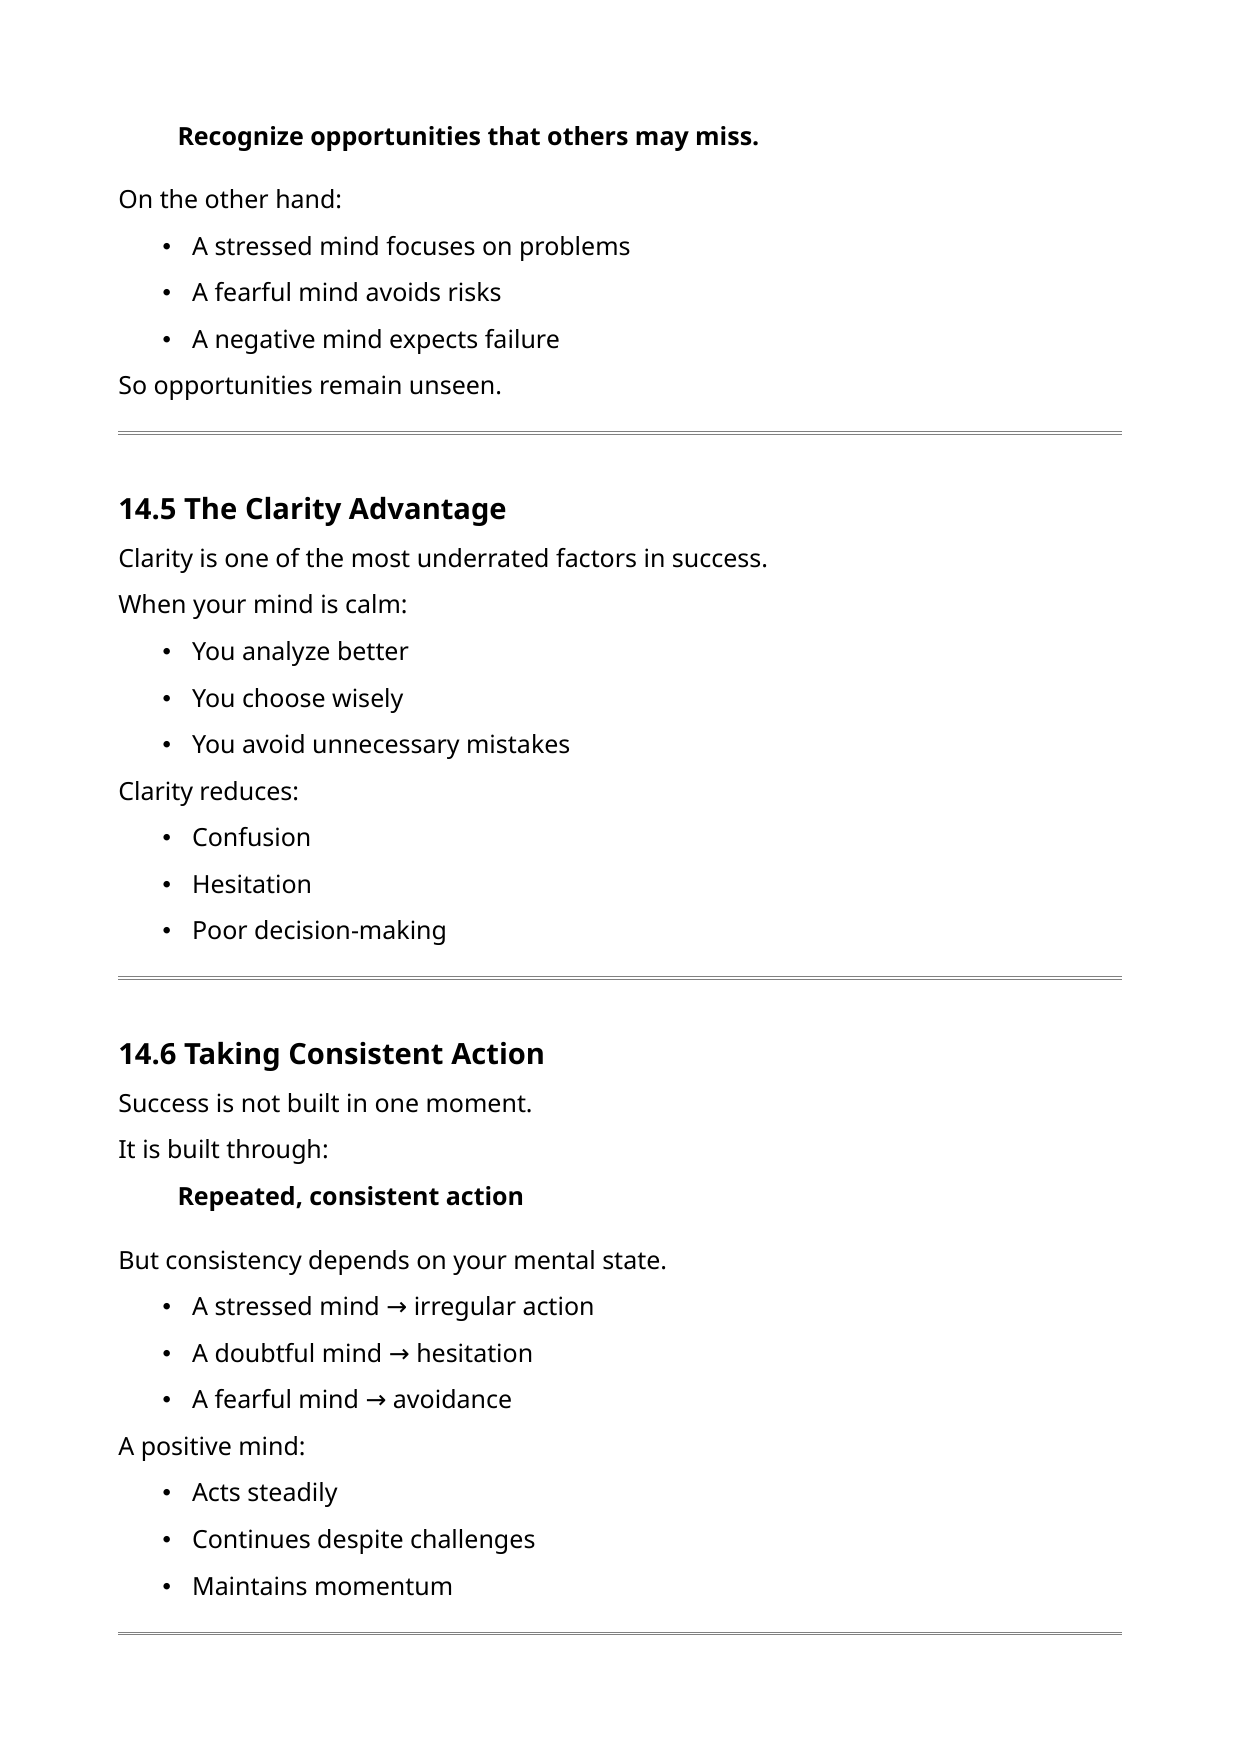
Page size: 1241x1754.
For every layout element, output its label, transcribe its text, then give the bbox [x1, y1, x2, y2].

subtitle 14.5 The Clarity Advantage [118, 488, 1122, 528]
text It is built through: [118, 1132, 1122, 1166]
list A stressed mind → irregular action [162, 1289, 1122, 1323]
text So opportunities remain unseen. [118, 368, 1122, 402]
text Clarity is one of the most underrated factors in success. [118, 541, 1122, 574]
list A doubtful mind → hesitation [162, 1335, 1122, 1369]
list A fearful mind avoids risks [162, 275, 1122, 309]
list Maintains momentum [162, 1568, 1122, 1602]
text Success is not built in one moment. [118, 1086, 1122, 1120]
list You avoid unnecessary mistakes [162, 727, 1122, 761]
list Acts steadily [162, 1475, 1122, 1509]
list A stressed mind focuses on problems [162, 228, 1122, 262]
text Clarity reduces: [118, 773, 1122, 807]
text Repeated, consistent action [177, 1179, 1063, 1213]
text On the other hand: [118, 182, 1122, 216]
subtitle 14.6 Taking Consistent Action [118, 1033, 1122, 1073]
text When your mind is calm: [118, 587, 1122, 621]
list A fearful mind → avoidance [162, 1382, 1122, 1416]
text But consistency depends on your mental state. [118, 1242, 1122, 1276]
list Confusion [162, 820, 1122, 854]
list You analyze better [162, 634, 1122, 668]
text Recognize opportunities that others may miss. [177, 118, 1063, 152]
list A negative mind expects failure [162, 321, 1122, 355]
list Poor decision-making [162, 913, 1122, 947]
list Continues despite challenges [162, 1522, 1122, 1556]
text A positive mind: [118, 1428, 1122, 1463]
list You choose wisely [162, 680, 1122, 714]
list Hesitation [162, 866, 1122, 901]
